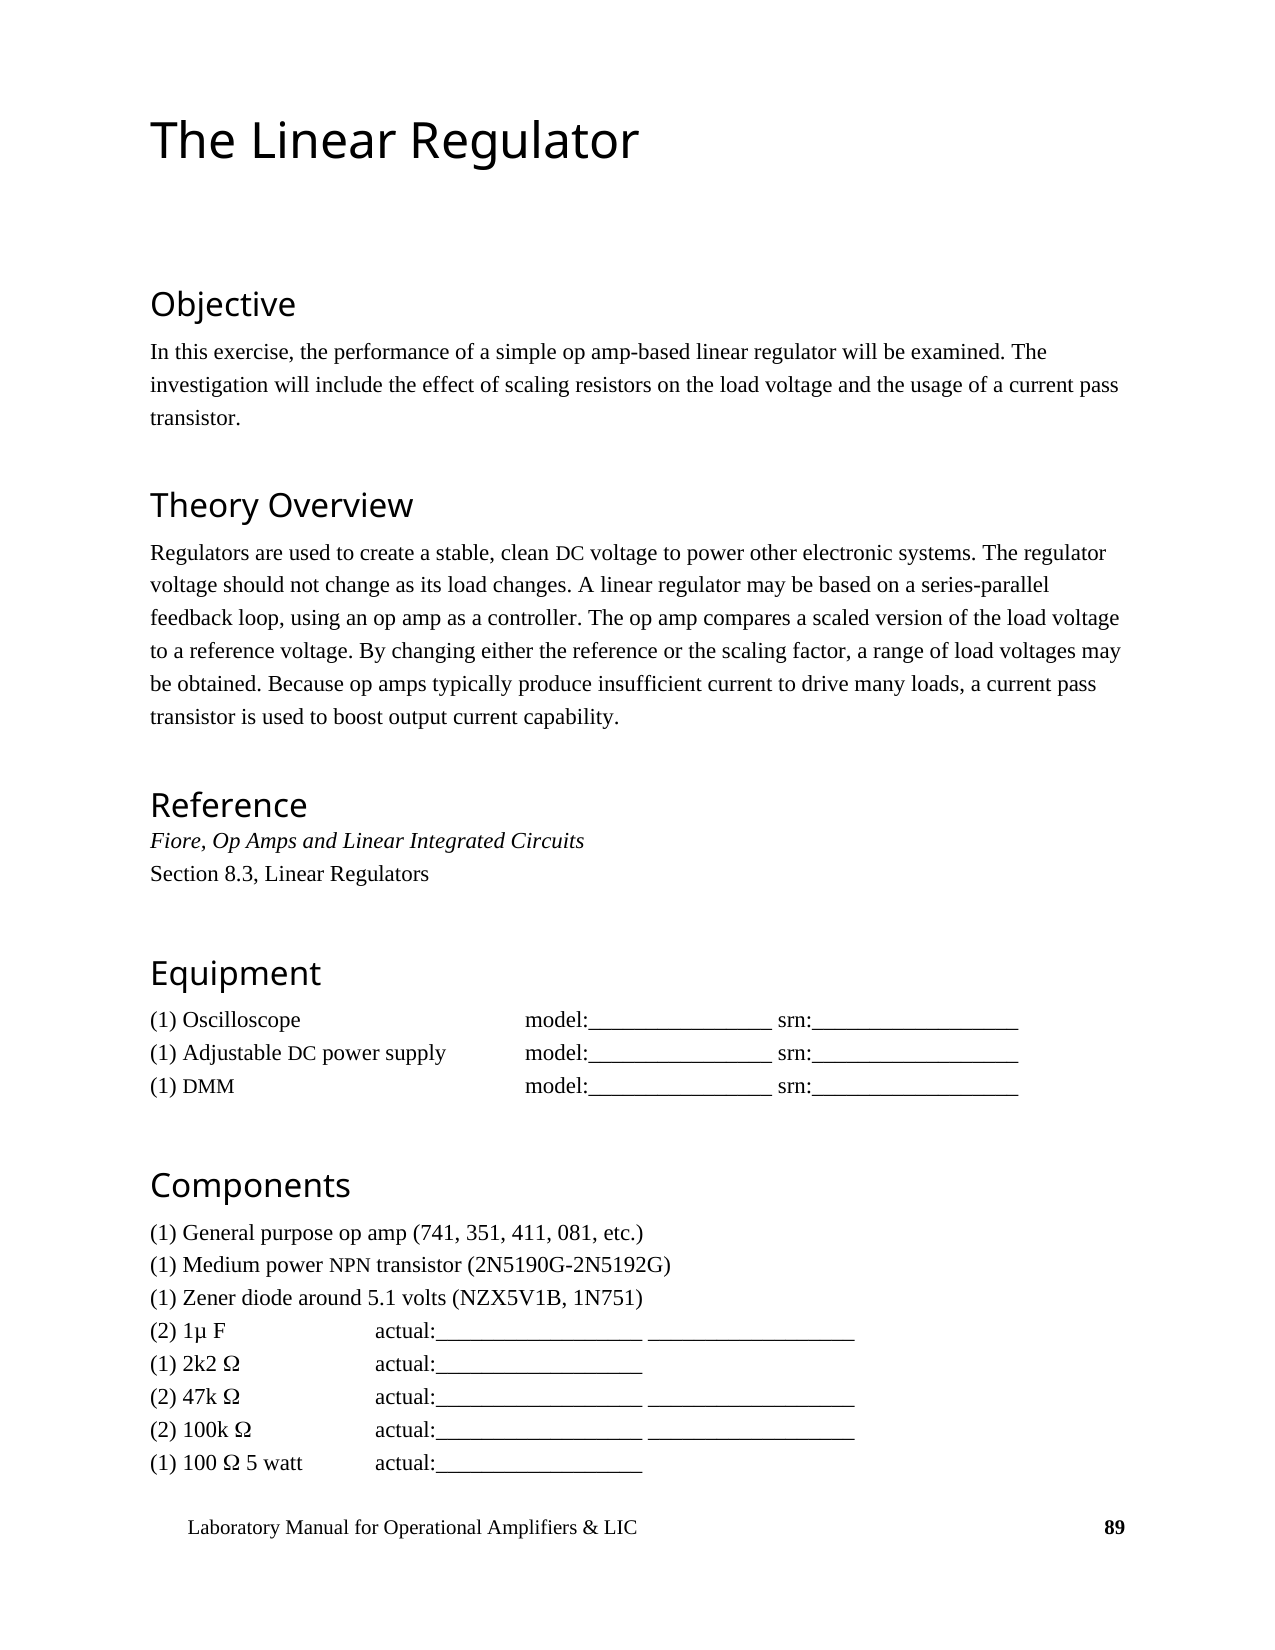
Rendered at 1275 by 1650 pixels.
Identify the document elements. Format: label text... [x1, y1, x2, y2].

text Components [150, 1162, 1125, 1207]
text (1) DMM model:________________ srn:__________________ [150, 1072, 1125, 1098]
text (1) 2k2  actual:__________________ [150, 1350, 1125, 1377]
text Fiore, Op Amps and Linear Integrated Circuits [150, 827, 1125, 853]
text Section 8.3, Linear Regulators [150, 860, 1125, 886]
subtitle Reference [150, 782, 1125, 827]
subtitle Theory Overview [150, 482, 1125, 527]
text The Linear Regulator [150, 105, 1125, 173]
text (1) Oscilloscope model:________________ srn:__________________ [150, 1006, 1125, 1033]
text (1) General purpose op amp (741, 351, 411, 081, etc.) [150, 1219, 1125, 1245]
text Regulators are used to create a stable, clean DC voltage to power other electronic systems. The regulator voltage should not change as its load changes. A linear regulator may be based on a series-parallel feedback loop, using an op amp as a controller. The op amp compares a scaled version of the load voltage to a reference voltage. By changing either the reference or the scaling factor, a range of load voltages may be obtained. Because op amps typically produce insufficient current to drive many loads, a current pass transistor is used to boost output current capability. [150, 539, 1125, 729]
text (2) 47k  actual:__________________ __________________ [150, 1383, 1125, 1409]
text (1) Medium power NPN transistor (2N5190G-2N5192G) [150, 1252, 1125, 1278]
text (1) Zener diode around 5.1 volts (NZX5V1B, 1N751) [150, 1284, 1125, 1311]
text (2) 100k  actual:__________________ __________________ [150, 1416, 1125, 1442]
text In this exercise, the performance of a simple op amp-based linear regulator will be examined. The investigation will include the effect of scaling resistors on the load voltage and the usage of a current pass transistor. [150, 338, 1125, 430]
text (1) 100  5 watt actual:__________________ [150, 1449, 1125, 1475]
subtitle Equipment [150, 949, 1125, 995]
text (1) Adjustable DC power supply model:________________ srn:__________________ [150, 1039, 1125, 1066]
text (2) 1µ F actual:__________________ __________________ [150, 1317, 1125, 1344]
subtitle Objective [150, 281, 1125, 326]
